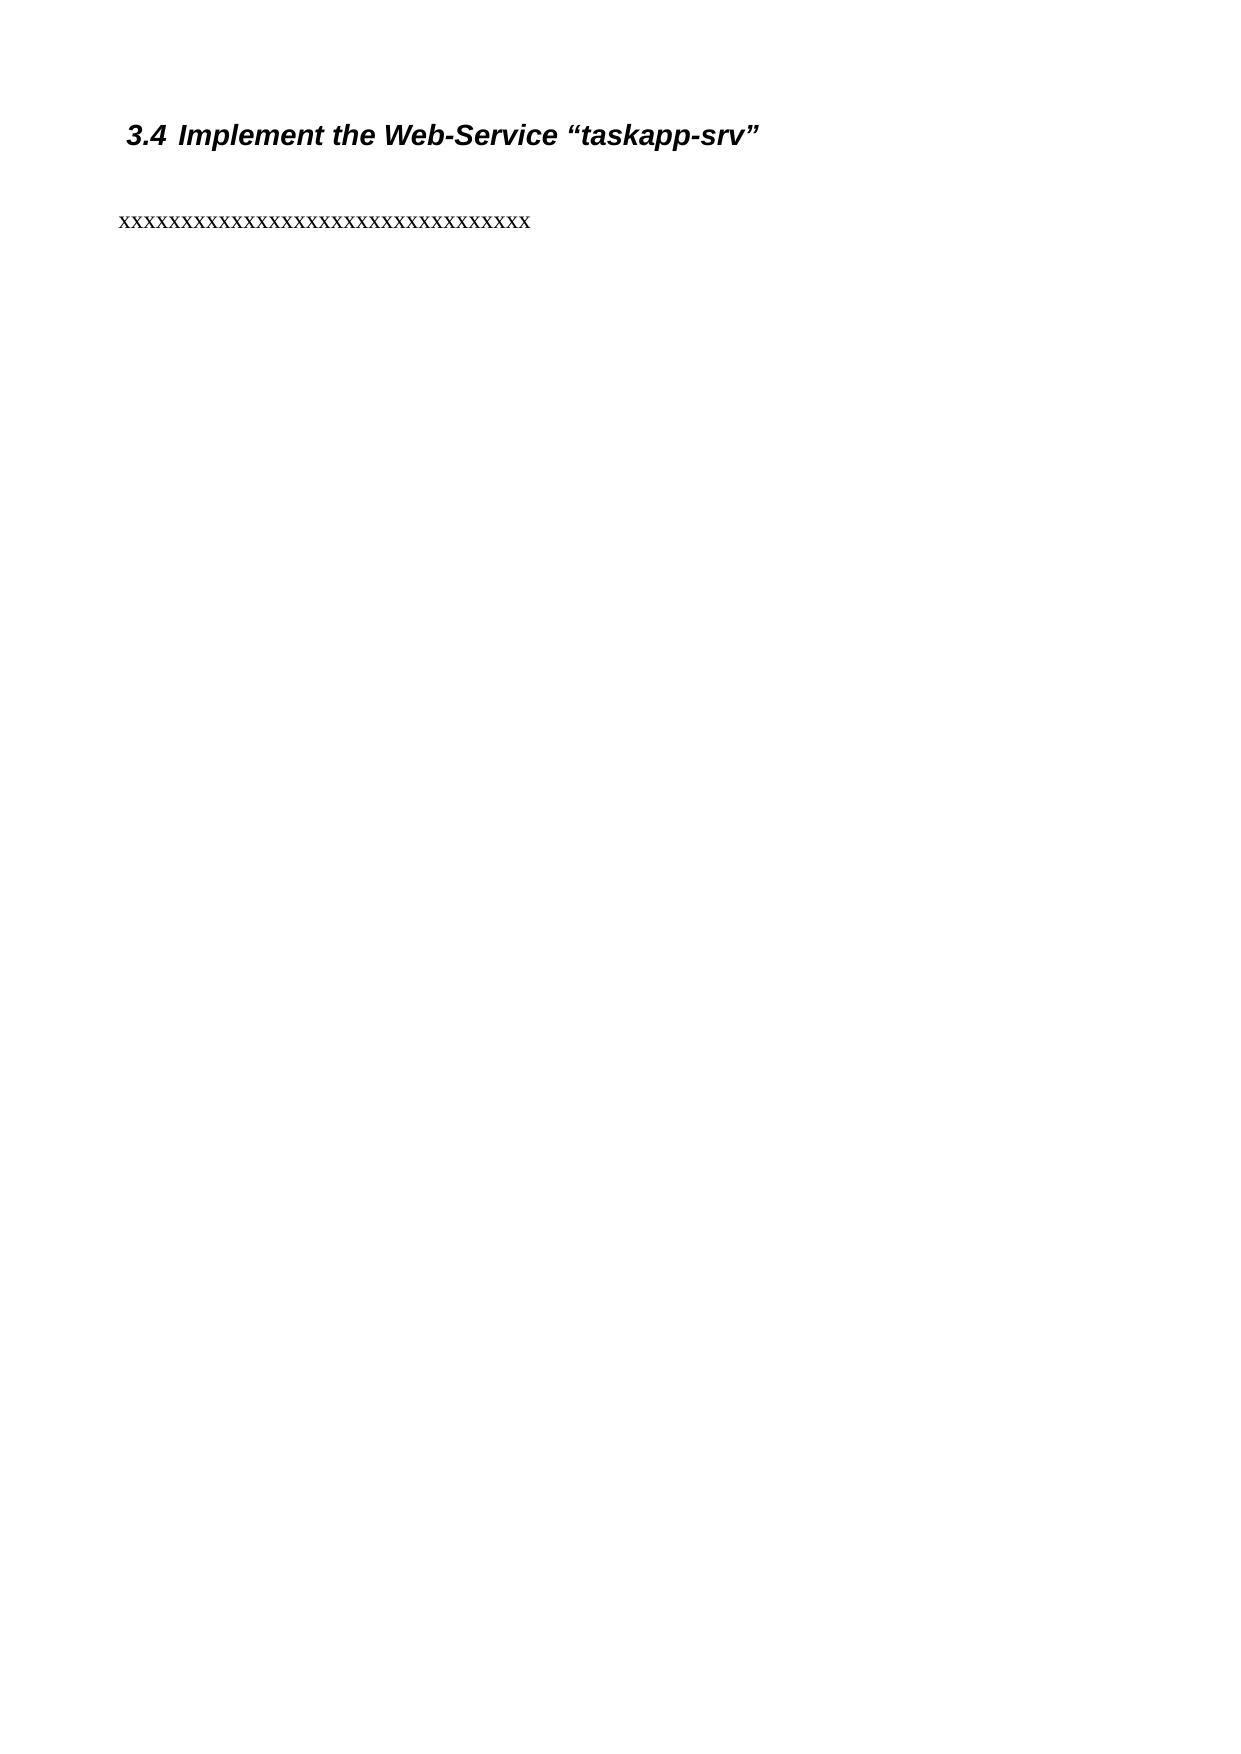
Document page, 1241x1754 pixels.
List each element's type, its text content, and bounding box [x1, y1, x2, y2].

text xxxxxxxxxxxxxxxxxxxxxxxxxxxxxxxxx [118, 205, 1122, 234]
subtitle Implement the Web-Service “taskapp-srv” [118, 118, 1122, 152]
